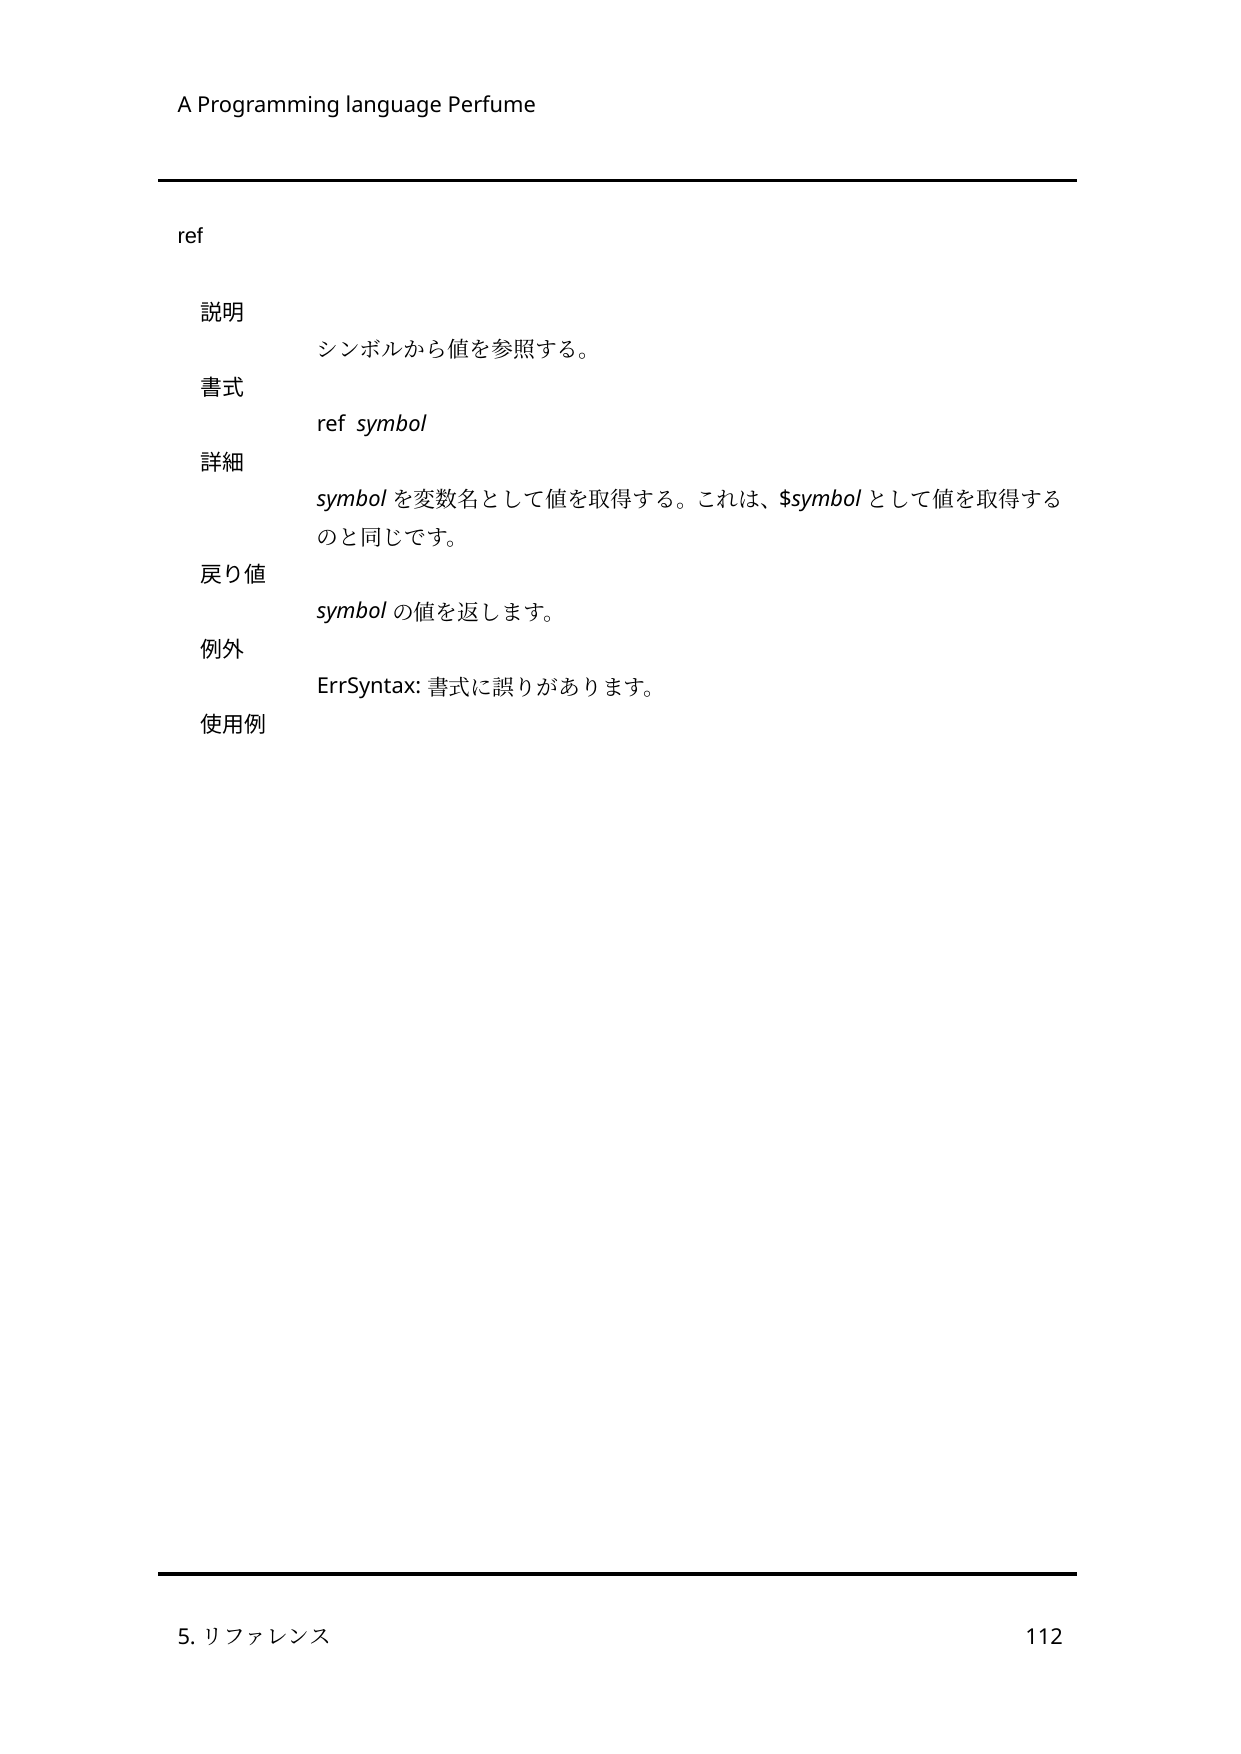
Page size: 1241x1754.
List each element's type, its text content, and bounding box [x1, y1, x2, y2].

table_cell 例外 [200, 629, 317, 704]
table_cell 戻り値 [200, 554, 317, 629]
table_header シンボルから値を参照する。 [317, 292, 1063, 367]
table_cell 書式 [200, 367, 317, 442]
table_cell symbol の値を返します。 [317, 554, 1063, 629]
table_cell ref symbol [317, 367, 1063, 442]
table_cell symbol を変数名として値を取得する。これは、$symbol として値を取得するのと同じです。 [317, 442, 1063, 554]
subtitle ref [177, 217, 1063, 254]
table_cell 使用例 [200, 704, 317, 779]
table_header 説明 [200, 292, 317, 367]
table_cell 詳細 [200, 442, 317, 554]
table_cell ErrSyntax: 書式に誤りがあります。 [317, 629, 1063, 704]
table_cell [317, 704, 1063, 779]
